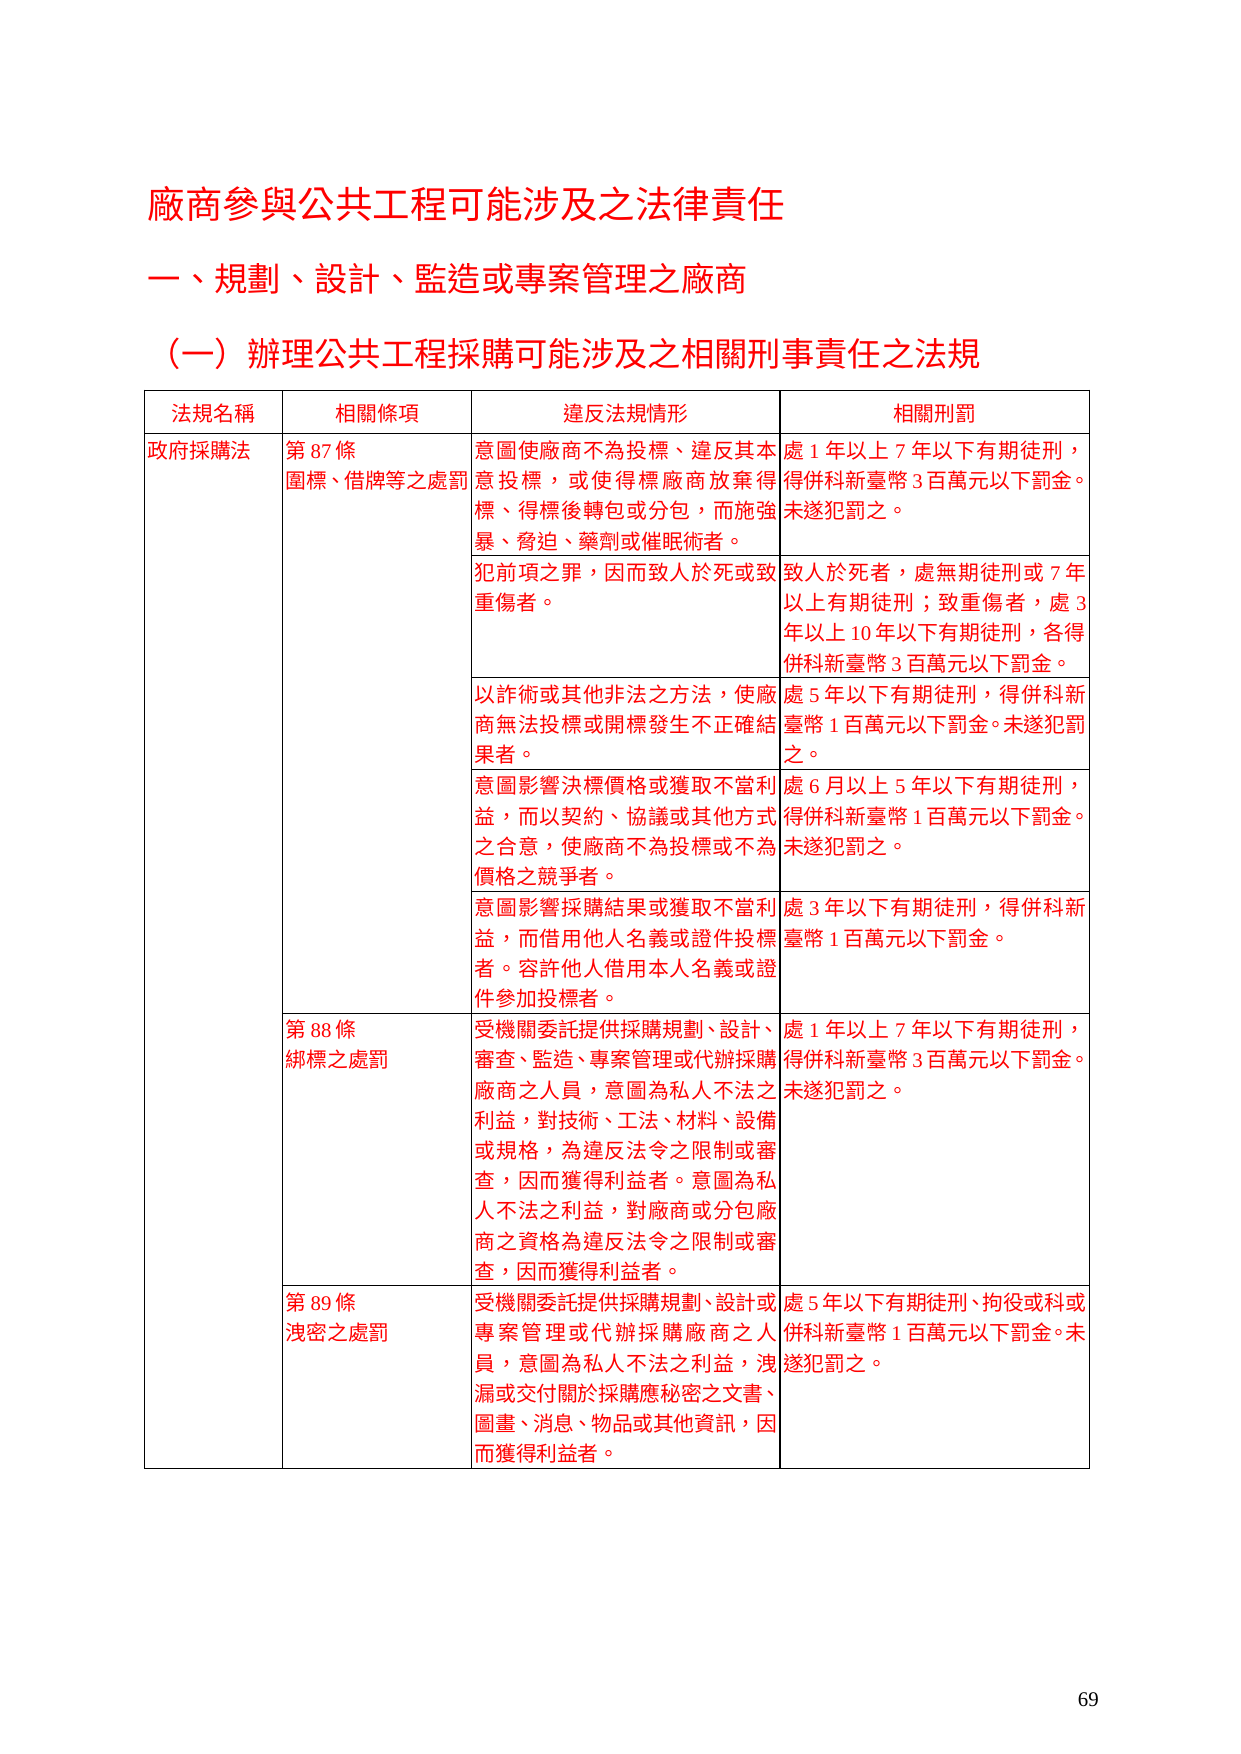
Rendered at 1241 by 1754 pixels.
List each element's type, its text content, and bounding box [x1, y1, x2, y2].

table_cell 以詐術或其他非法之方法，使廠商無法投標或開標發生不正確結果者。 [472, 678, 779, 769]
table_cell 處5年以下有期徒刑，得併科新臺幣1百萬元以下罰金。未遂犯罰之。 [781, 678, 1089, 769]
table_cell 處1年以上7年以下有期徒刑，得併科新臺幣3百萬元以下罰金。未遂犯罰之。 [781, 434, 1089, 555]
table_cell 受機關委託提供採購規劃、設計或專案管理或代辦採購廠商之人員，意圖為私人不法之利益，洩漏或交付關於採購應秘密之文書、圖畫、消息、物品或其他資訊，因而獲得利益者。 [472, 1286, 779, 1468]
table_header 相關條項 [283, 391, 471, 433]
table_cell 處3年以下有期徒刑，得併科新臺幣1百萬元以下罰金。 [781, 892, 1089, 1012]
table_cell 處1年以上7年以下有期徒刑，得併科新臺幣3百萬元以下罰金。未遂犯罰之。 [781, 1014, 1089, 1285]
table_cell 第88條 綁標之處罰 [283, 1014, 471, 1285]
text 廠商參與公共工程可能涉及之法律責任 [148, 164, 1092, 239]
table_header 相關刑罰 [781, 391, 1089, 433]
text 一、規劃、設計、監造或專案管理之廠商 [148, 239, 1092, 314]
table_header 法規名稱 [145, 391, 282, 433]
table_cell 第87條 圍標、借牌等之處罰 [283, 434, 471, 1012]
table_cell 政府採購法 [145, 434, 282, 1468]
table_cell 受機關委託提供採購規劃、設計、審查、監造、專案管理或代辦採購廠商之人員，意圖為私人不法之利益，對技術、工法、材料、設備或規格，為違反法令之限制或審查，因而獲得利益者。意圖為私人不法之利益，對廠商或分包廠商之資格為違反法令之限制或審查，因而獲得利益者。 [472, 1014, 779, 1285]
table_cell 第89條 洩密之處罰 [283, 1286, 471, 1468]
table_cell 處5年以下有期徒刑、拘役或科或併科新臺幣1百萬元以下罰金。未遂犯罰之。 [781, 1286, 1089, 1468]
text （一）辦理公共工程採購可能涉及之相關刑事責任之法規 [148, 314, 1092, 389]
table_cell 意圖影響採購結果或獲取不當利益，而借用他人名義或證件投標者。容許他人借用本人名義或證件參加投標者。 [472, 892, 779, 1012]
table_cell 致人於死者，處無期徒刑或7年以上有期徒刑；致重傷者，處3年以上10年以下有期徒刑，各得併科新臺幣3百萬元以下罰金。 [781, 556, 1089, 677]
table_header 違反法規情形 [472, 391, 779, 433]
table_cell 犯前項之罪，因而致人於死或致重傷者。 [472, 556, 779, 677]
table_cell 意圖使廠商不為投標、違反其本意投標，或使得標廠商放棄得標、得標後轉包或分包，而施強暴、脅迫、藥劑或催眠術者。 [472, 434, 779, 555]
table_cell 意圖影響決標價格或獲取不當利益，而以契約、協議或其他方式之合意，使廠商不為投標或不為價格之競爭者。 [472, 770, 779, 891]
table_cell 處6月以上5年以下有期徒刑，得併科新臺幣1百萬元以下罰金。未遂犯罰之。 [781, 770, 1089, 891]
